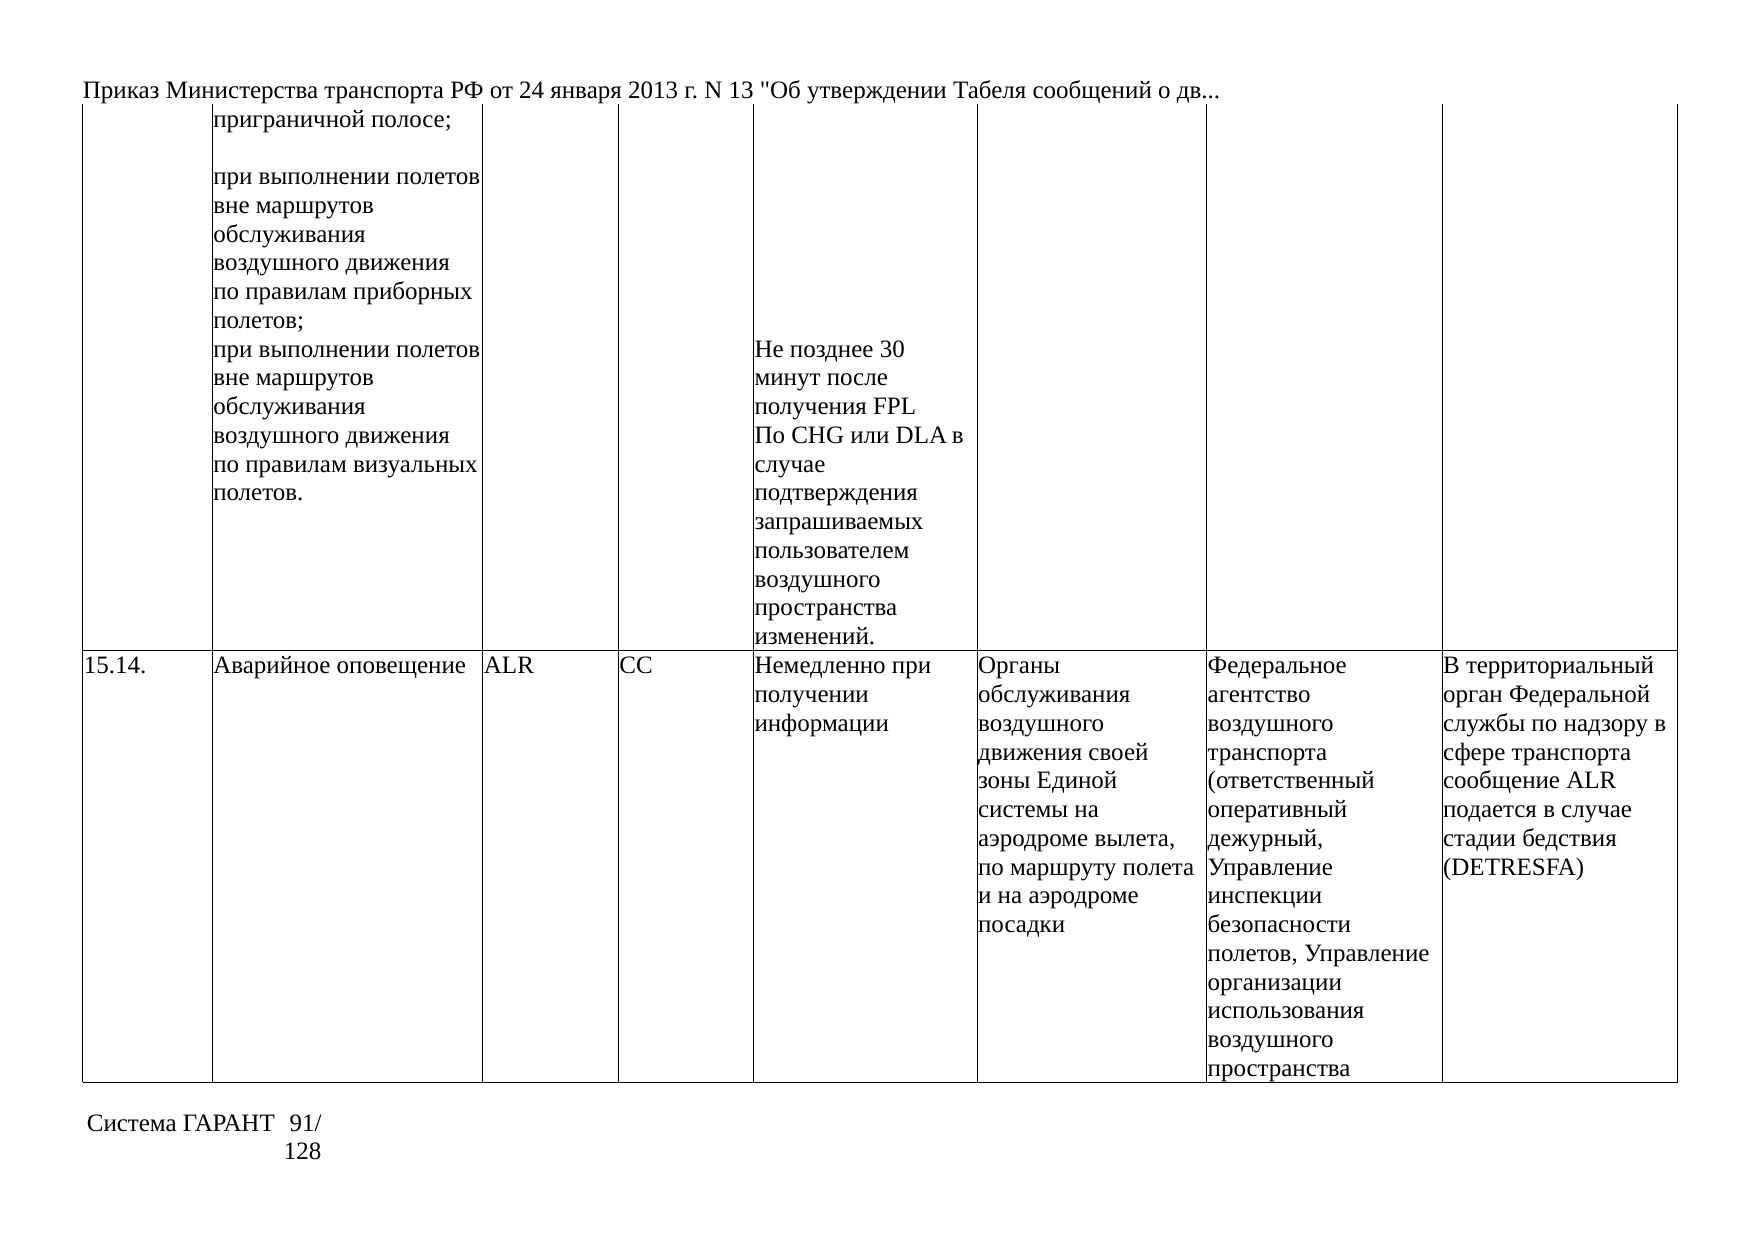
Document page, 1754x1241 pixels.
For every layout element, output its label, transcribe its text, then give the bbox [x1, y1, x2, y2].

table_cell Аварийное оповещение [213, 651, 482, 1082]
table_cell [83, 104, 212, 334]
table_cell [619, 334, 753, 650]
table_cell [83, 334, 212, 650]
table_cell Органы обслуживания воздушного движения своей зоны Единой системы на аэродроме вылета, по маршруту полета и на аэродроме посадки [978, 651, 1206, 1082]
table_cell Федеральное агентство воздушного транспорта (ответственный оперативный дежурный, Управление инспекции безопасности полетов, Управление организации использования воздушного пространства [1207, 651, 1442, 1082]
table_cell В территориальный орган Федеральной службы по надзору в сфере транспорта сообщение ALR подается в случае стадии бедствия (DETRESFA) [1443, 651, 1677, 1082]
table_cell [1207, 104, 1442, 334]
table_cell [978, 334, 1206, 650]
table_cell приграничной полосе; при выполнении полетов вне маршрутов обслуживания воздушного движения по правилам приборных полетов; [213, 104, 482, 334]
table_cell [1443, 104, 1677, 334]
table_cell ALR [483, 651, 618, 1082]
table_cell Не позднее 30 минут после получения FPL По CHG или DLA в случае подтверждения запрашиваемых пользователем воздушного пространства изменений. [754, 334, 977, 650]
table_cell при выполнении полетов вне маршрутов обслуживания воздушного движения по правилам визуальных полетов. [213, 334, 482, 650]
table_cell [1443, 334, 1677, 650]
table_cell СС [619, 651, 753, 1082]
table_cell Немедленно при получении информации [754, 651, 977, 1082]
table_cell 15.14. [83, 651, 212, 1082]
table_cell [1207, 334, 1442, 650]
table_cell [754, 104, 977, 334]
table_cell [483, 334, 618, 650]
table_cell [978, 104, 1206, 334]
table_cell [483, 104, 618, 334]
table_cell [619, 104, 753, 334]
